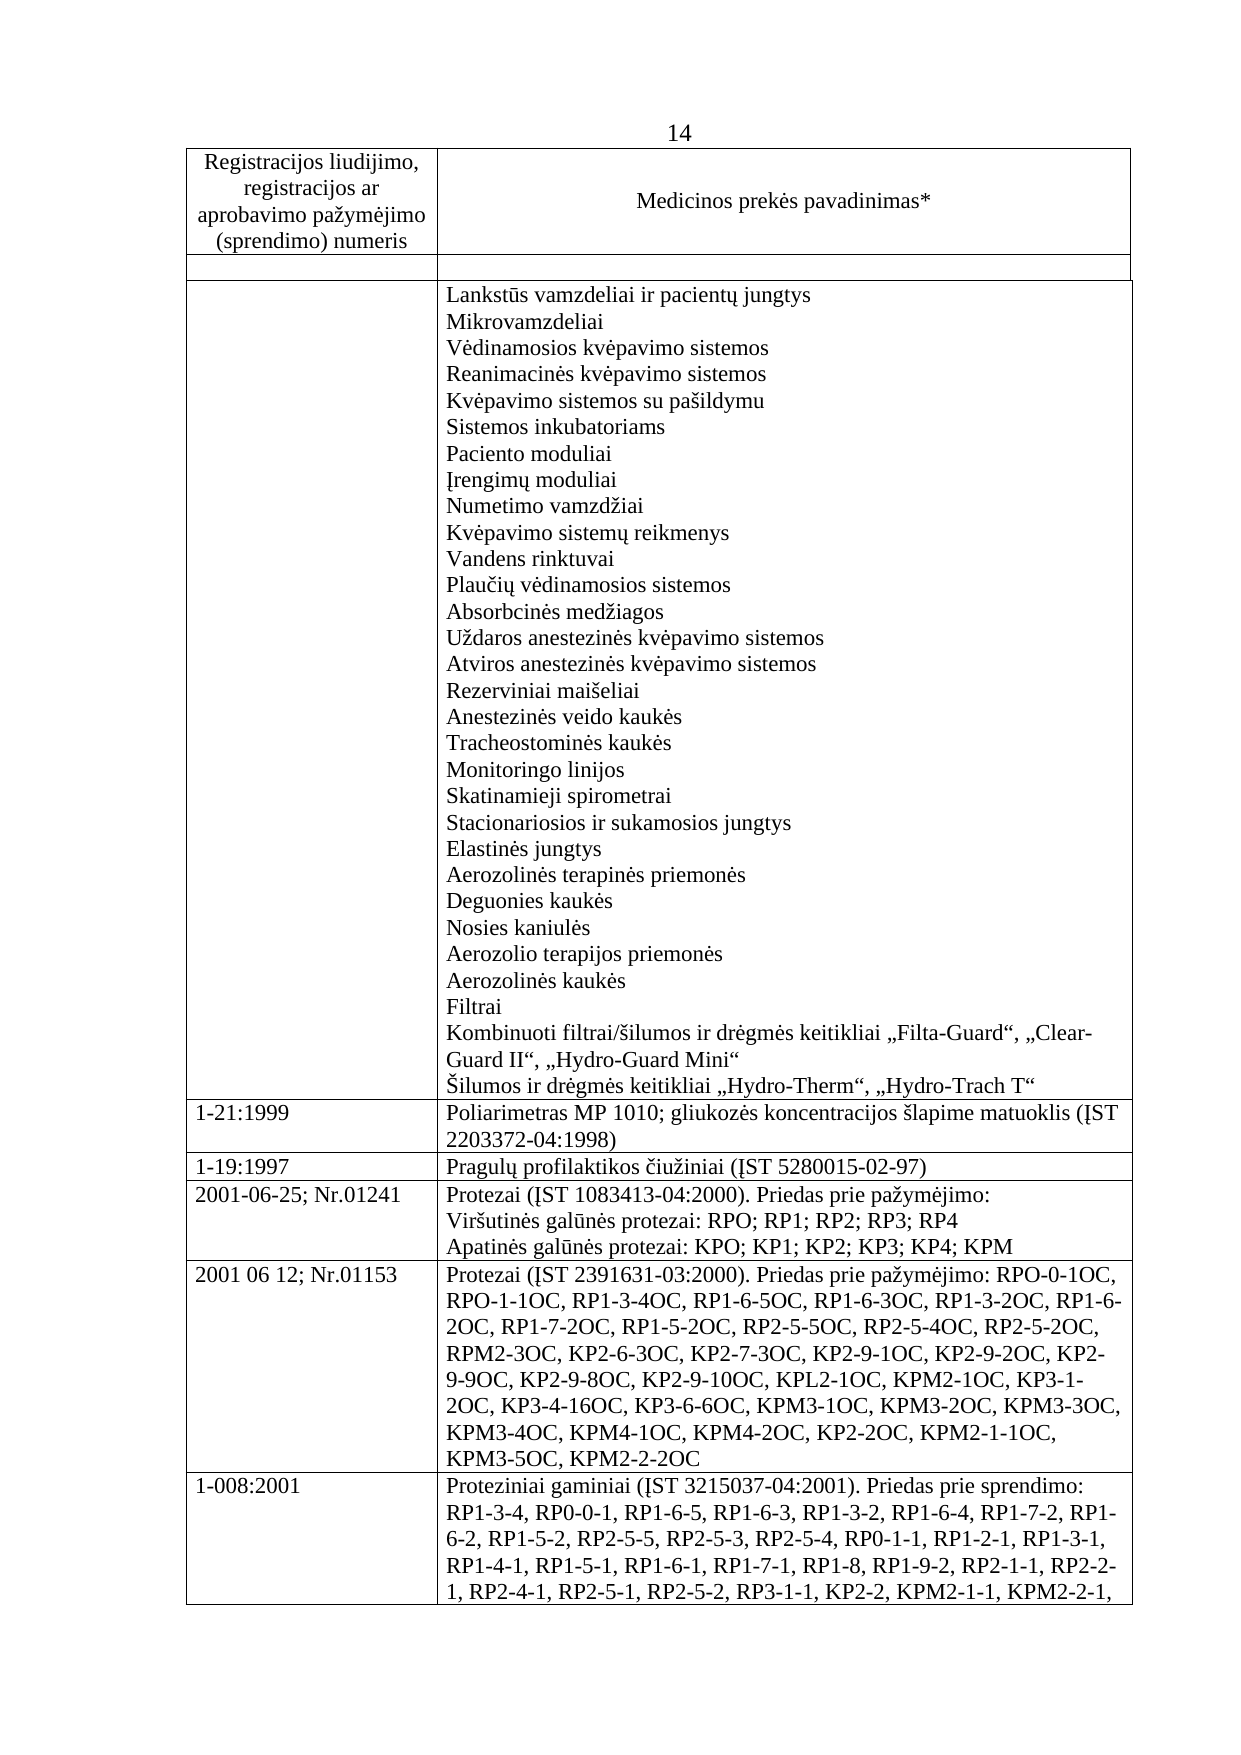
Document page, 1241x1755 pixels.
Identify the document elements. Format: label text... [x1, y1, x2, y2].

table_cell 1-19:1997 [187, 1153, 437, 1179]
table_cell [187, 281, 437, 1098]
table_cell Protezai (ĮST 1083413-04:2000). Priedas prie pažymėjimo: Viršutinės galūnės protezai: RPO; RP1; RP2; RP3; RP4 Apatinės galūnės protezai: KPO; KP1; KP2; KP3; KP4; KPM [438, 1181, 1132, 1260]
table_header Registracijos liudijimo, registracijos ar aprobavimo pažymėjimo (sprendimo) numeris [187, 149, 437, 253]
table_cell Proteziniai gaminiai (ĮST 3215037-04:2001). Priedas prie sprendimo: RP1-3-4, RP0-0-1, RP1-6-5, RP1-6-3, RP1-3-2, RP1-6-4, RP1-7-2, RP1-6-2, RP1-5-2, RP2-5-5, RP2-5-3, RP2-5-4, RP0-1-1, RP1-2-1, RP1-3-1, RP1-4-1, RP1-5-1, RP1-6-1, RP1-7-1, RP1-8, RP1-9-2, RP2-1-1, RP2-2-1, RP2-4-1, RP2-5-1, RP2-5-2, RP3-1-1, KP2-2, KPM2-1-1, KPM2-2-1, [438, 1473, 1132, 1604]
table_cell 1-008:2001 [187, 1473, 437, 1604]
table_cell Lankstūs vamzdeliai ir pacientų jungtys Mikrovamzdeliai Vėdinamosios kvėpavimo sistemos Reanimacinės kvėpavimo sistemos Kvėpavimo sistemos su pašildymu Sistemos inkubatoriams Paciento moduliai Įrengimų moduliai Numetimo vamzdžiai Kvėpavimo sistemų reikmenys Vandens rinktuvai Plaučių vėdinamosios sistemos Absorbcinės medžiagos Uždaros anestezinės kvėpavimo sistemos Atviros anestezinės kvėpavimo sistemos Rezerviniai maišeliai Anestezinės veido kaukės Tracheostominės kaukės Monitoringo linijos Skatinamieji spirometrai Stacionariosios ir sukamosios jungtys Elastinės jungtys Aerozolinės terapinės priemonės Deguonies kaukės Nosies kaniulės Aerozolio terapijos priemonės Aerozolinės kaukės Filtrai Kombinuoti filtrai/šilumos ir drėgmės keitikliai „Filta-Guard“, „Clear-Guard II“, „Hydro-Guard Mini“ Šilumos ir drėgmės keitikliai „Hydro-Therm“, „Hydro-Trach T“ [438, 281, 1132, 1098]
table_cell Protezai (ĮST 2391631-03:2000). Priedas prie pažymėjimo: RPO-0-1OC, RPO-1-1OC, RP1-3-4OC, RP1-6-5OC, RP1-6-3OC, RP1-3-2OC, RP1-6-2OC, RP1-7-2OC, RP1-5-2OC, RP2-5-5OC, RP2-5-4OC, RP2-5-2OC, RPM2-3OC, KP2-6-3OC, KP2-7-3OC, KP2-9-1OC, KP2-9-2OC, KP2-9-9OC, KP2-9-8OC, KP2-9-10OC, KPL2-1OC, KPM2-1OC, KP3-1-2OC, KP3-4-16OC, KP3-6-6OC, KPM3-1OC, KPM3-2OC, KPM3-3OC, KPM3-4OC, KPM4-1OC, KPM4-2OC, KP2-2OC, KPM2-1-1OC, KPM3-5OC, KPM2-2-2OC [438, 1261, 1132, 1472]
table_cell 2001-06-25; Nr.01241 [187, 1181, 437, 1260]
table_cell Poliarimetras MP 1010; gliukozės koncentracijos šlapime matuoklis (ĮST 2203372-04:1998) [438, 1100, 1132, 1152]
table_cell Pragulų profilaktikos čiužiniai (ĮST 5280015-02-97) [438, 1153, 1132, 1179]
table_cell [187, 255, 437, 280]
table_cell 1-21:1999 [187, 1100, 437, 1152]
table_cell [438, 255, 1130, 280]
table_cell 2001 06 12; Nr.01153 [187, 1261, 437, 1472]
table_header Medicinos prekės pavadinimas* [438, 149, 1130, 253]
